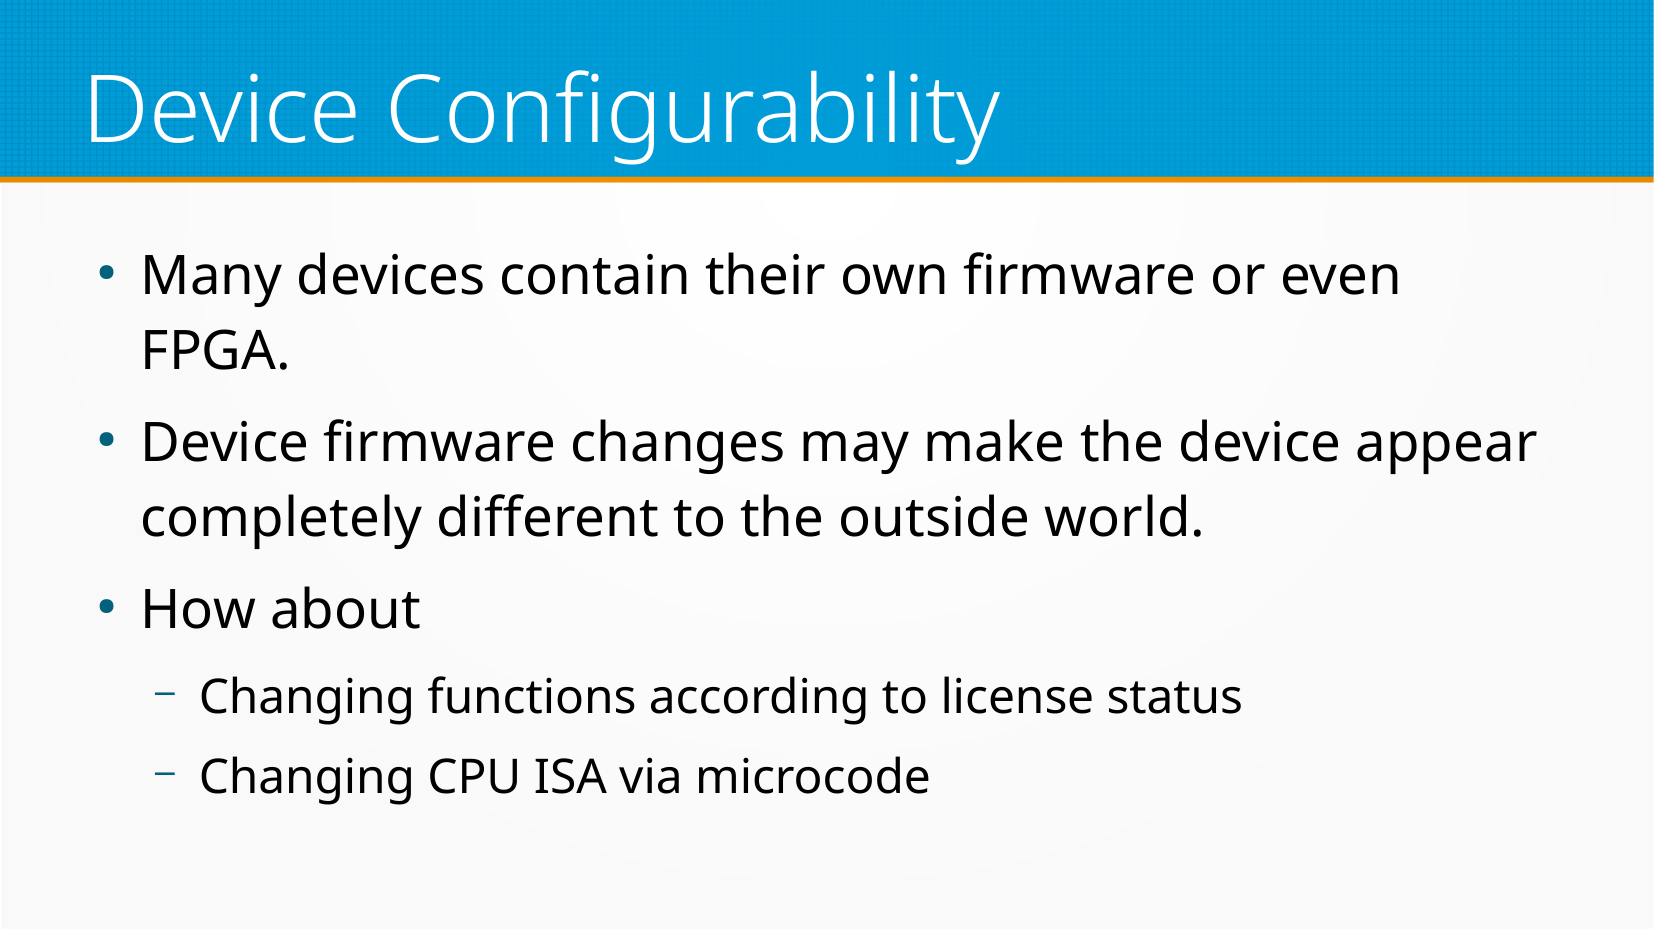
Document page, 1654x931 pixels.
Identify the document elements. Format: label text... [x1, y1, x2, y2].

title Device Configurability [82, 14, 1571, 171]
list Many devices contain their own firmware or even FPGA. Device firmware changes may make the device appear completely different to the outside world. How about Changing functions according to license status Changing CPU ISA via microcode [82, 236, 1563, 811]
picture [0, 177, 1654, 931]
